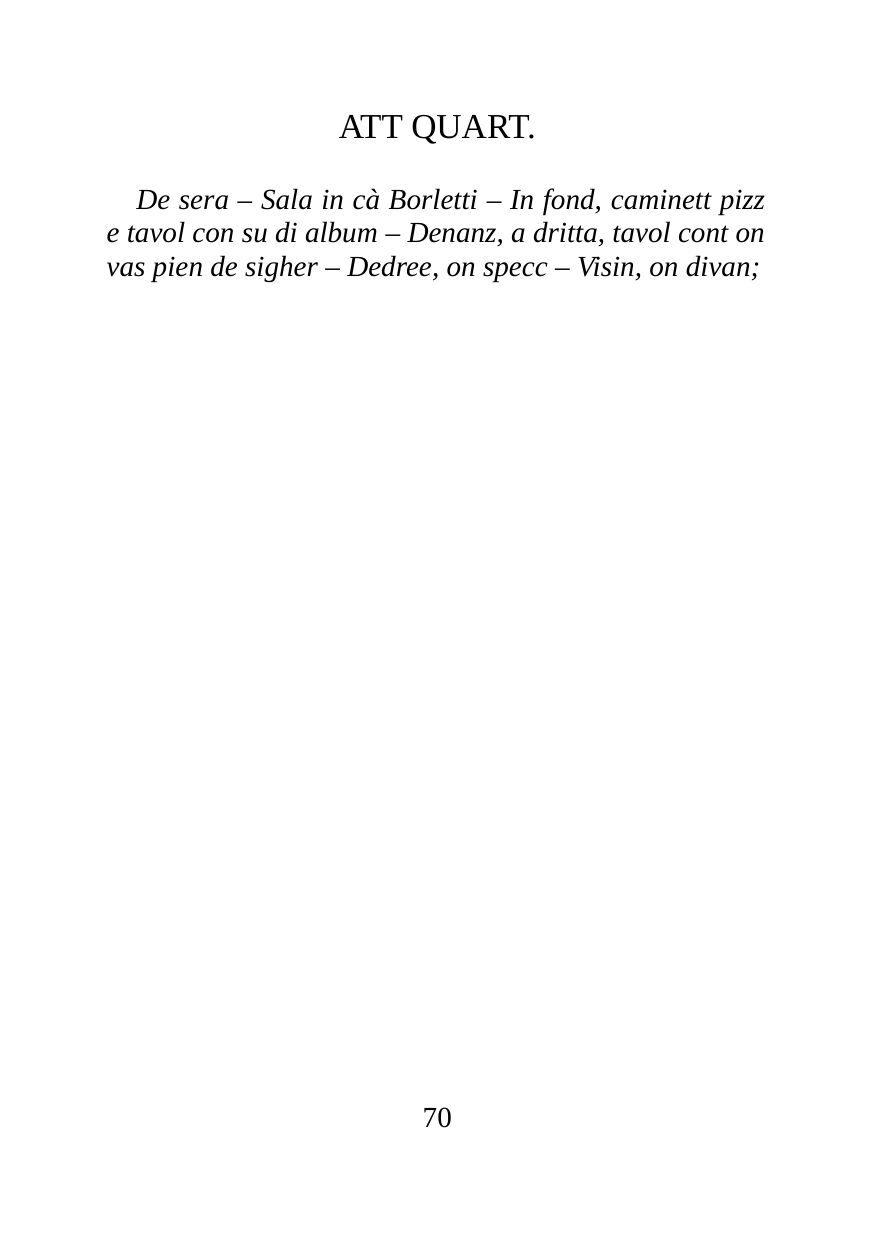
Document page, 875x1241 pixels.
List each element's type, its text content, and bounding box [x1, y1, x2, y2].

text De sera ‒ Sala in cà Borletti ‒ In fond, caminett pizz e tavol con su di album ‒ Denanz, a dritta, tavol cont on vas pien de sigher ‒ Dedree, on specc ‒ Visin, on divan; [106, 182, 768, 283]
subtitle ATT QUART. [106, 106, 768, 147]
